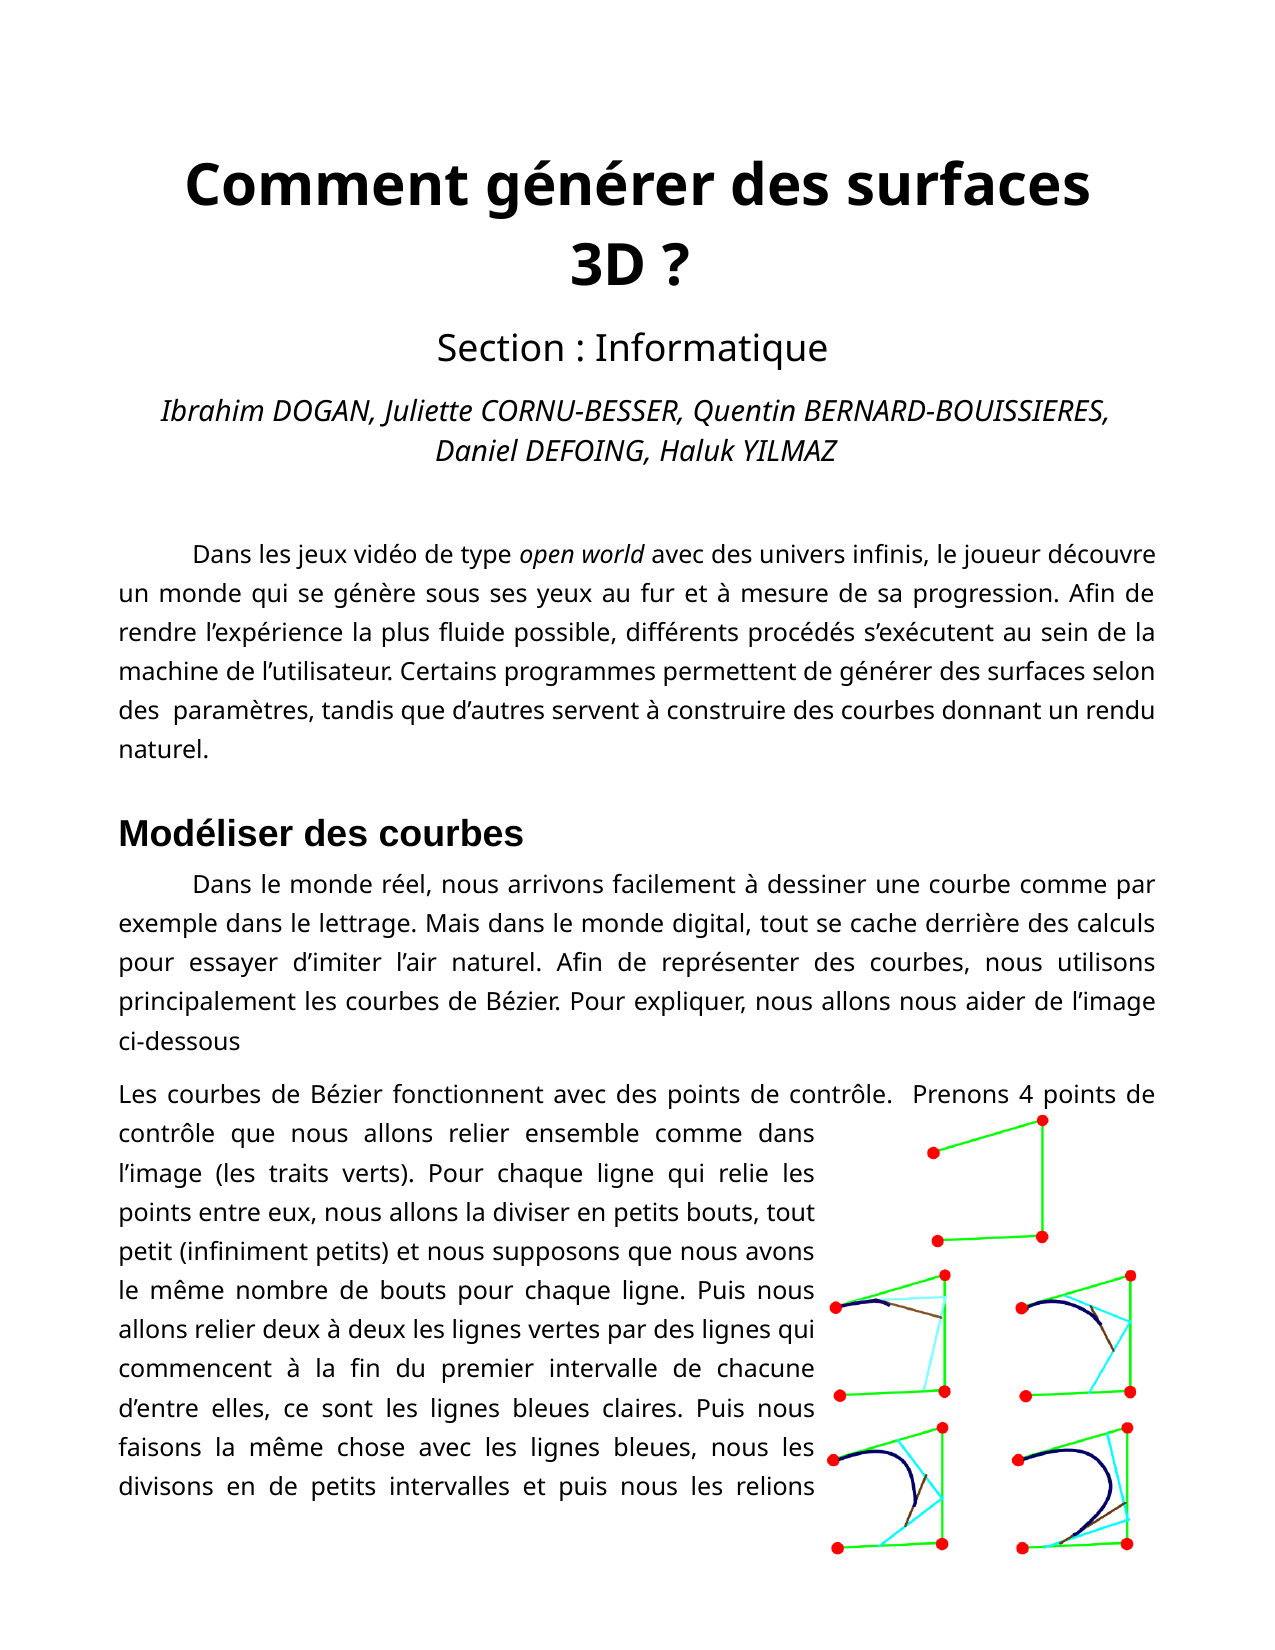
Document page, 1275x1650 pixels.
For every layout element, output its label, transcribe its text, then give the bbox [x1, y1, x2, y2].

title Comment générer des surfaces 3D ? [118, 143, 1157, 302]
text Dans les jeux vidéo de type open world avec des univers infinis, le joueur découvre un monde qui se génère sous ses yeux au fur et à mesure de sa progression. Afin de rendre l’expérience la plus fluide possible, différents procédés s’exécutent au sein de la machine de l’utilisateur. Certains programmes permettent de générer des surfaces selon des paramètres, tandis que d’autres servent à construire des courbes donnant un rendu naturel. [118, 536, 1157, 766]
text Les courbes de Bézier fonctionnent avec des points de contrôle. Prenons 4 points de contrôle que nous allons relier ensemble comme dans l’image (les traits verts). Pour chaque ligne qui relie les points entre eux, nous allons la diviser en petits bouts, tout petit (infiniment petits) et nous supposons que nous avons le même nombre de bouts pour chaque ligne. Puis nous allons relier deux à deux les lignes vertes par des lignes qui commencent à la fin du premier intervalle de chacune d’entre elles, ce sont les lignes bleues claires. Puis nous faisons la même chose avec les lignes bleues, nous les divisons en de petits intervalles et puis nous les relions [118, 1077, 1157, 1503]
subtitle Section : Informatique [118, 321, 1157, 372]
subtitle Modéliser des courbes [118, 811, 1157, 854]
picture [815, 1111, 1157, 1572]
subtitle Ibrahim DOGAN, Juliette CORNU-BESSER, Quentin BERNARD-BOUISSIERES, Daniel DEFOING, Haluk YILMAZ [118, 391, 1157, 470]
text Dans le monde réel, nous arrivons facilement à dessiner une courbe comme par exemple dans le lettrage. Mais dans le monde digital, tout se cache derrière des calculs pour essayer d’imiter l’air naturel. Afin de représenter des courbes, nous utilisons principalement les courbes de Bézier. Pour expliquer, nous allons nous aider de l’image ci-dessous [118, 866, 1157, 1057]
